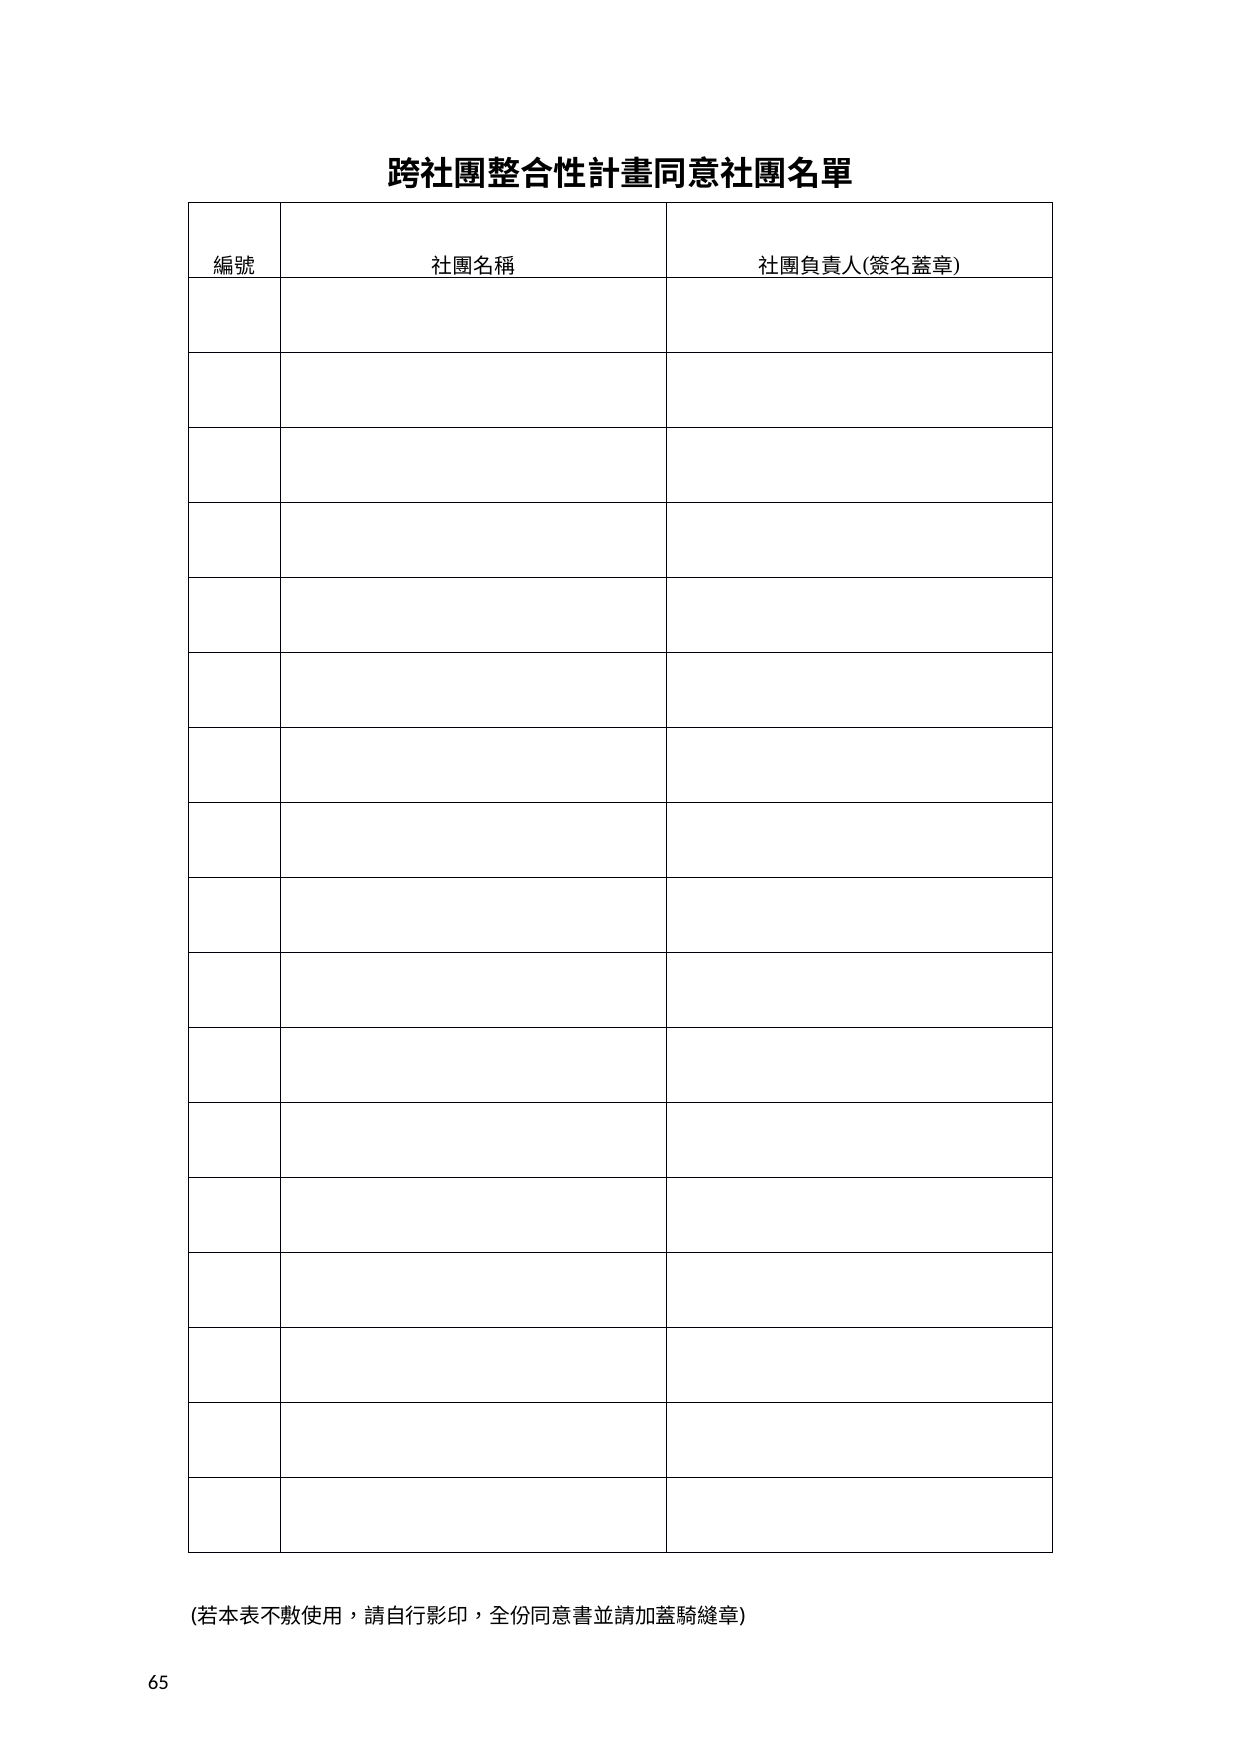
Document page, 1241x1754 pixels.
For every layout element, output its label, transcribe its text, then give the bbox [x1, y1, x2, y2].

table_cell [189, 953, 280, 1027]
table_cell [189, 653, 280, 727]
table_cell [281, 278, 666, 352]
table_cell [189, 353, 280, 427]
table_cell [667, 428, 1052, 502]
table_cell [667, 1478, 1052, 1552]
table_cell [667, 278, 1052, 352]
table_cell [281, 728, 666, 802]
table_cell [667, 803, 1052, 877]
table_cell [667, 953, 1052, 1027]
table_cell [189, 1178, 280, 1252]
text 跨社團整合性計畫同意社團名單 [148, 127, 1092, 202]
table_cell [667, 1328, 1052, 1402]
table_cell [281, 653, 666, 727]
table_header 社團負責人(簽名蓋章) [667, 203, 1052, 277]
table_cell [281, 1403, 666, 1477]
table_cell [189, 428, 280, 502]
table_cell [667, 353, 1052, 427]
table_cell [189, 1328, 280, 1402]
table_cell [667, 1028, 1052, 1102]
table_cell [281, 1178, 666, 1252]
table_cell [281, 803, 666, 877]
table_cell [281, 953, 666, 1027]
table_cell [281, 428, 666, 502]
table_cell [667, 728, 1052, 802]
table_cell [189, 578, 280, 652]
table_cell [281, 1253, 666, 1327]
table_cell [189, 503, 280, 577]
table_cell [189, 1403, 280, 1477]
table_cell [189, 1028, 280, 1102]
table_cell [281, 1328, 666, 1402]
table_cell [667, 1253, 1052, 1327]
table_cell [281, 878, 666, 952]
text (若本表不敷使用，請自行影印，全份同意書並請加蓋騎縫章) [148, 1589, 1092, 1627]
table_cell [667, 1103, 1052, 1177]
table_cell [281, 503, 666, 577]
table_cell [281, 1028, 666, 1102]
table_cell [189, 278, 280, 352]
table_cell [189, 1253, 280, 1327]
table_cell [667, 1178, 1052, 1252]
table_cell [189, 728, 280, 802]
table_cell [281, 1103, 666, 1177]
table_cell [281, 353, 666, 427]
table_cell [667, 653, 1052, 727]
table_cell [667, 1403, 1052, 1477]
table_cell [667, 503, 1052, 577]
table_cell [189, 803, 280, 877]
table_cell [281, 578, 666, 652]
table_cell [189, 1478, 280, 1552]
table_header 編號 [189, 203, 280, 277]
table_cell [281, 1478, 666, 1552]
table_cell [667, 878, 1052, 952]
table_cell [189, 1103, 280, 1177]
table_cell [667, 578, 1052, 652]
table_cell [189, 878, 280, 952]
table_header 社團名稱 [281, 203, 666, 277]
